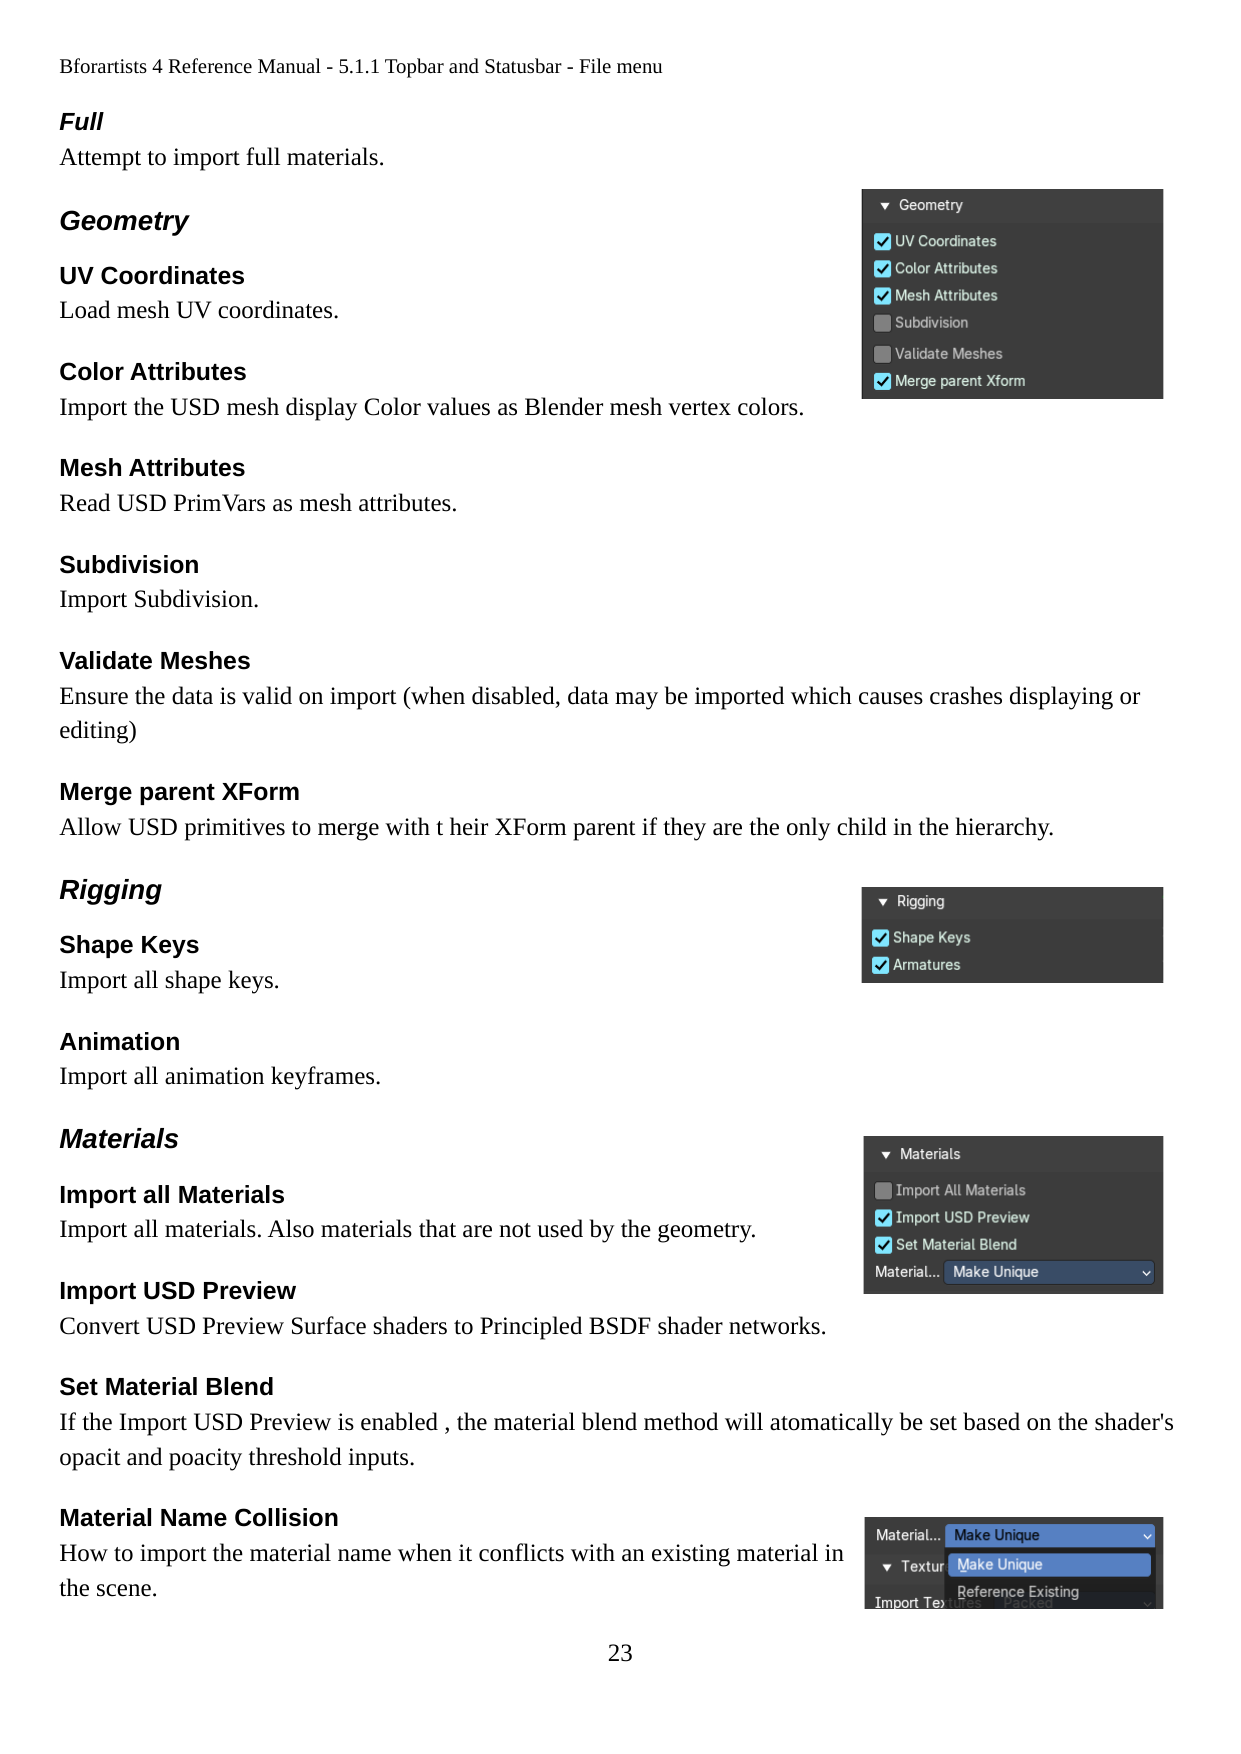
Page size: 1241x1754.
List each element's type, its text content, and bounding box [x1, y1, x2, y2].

subtitle Subdivision [59, 550, 1181, 578]
subtitle Materials [59, 1123, 1181, 1155]
subtitle Animation [59, 1027, 1181, 1055]
text Import all shape keys. [59, 965, 1181, 994]
text Ensure the data is valid on import (when disabled, data may be imported which causes crashes displaying or editing) [59, 681, 1181, 744]
text Allow USD primitives to merge with t heir XForm parent if they are the only child in the hierarchy. [59, 812, 1181, 841]
picture [864, 1517, 1164, 1609]
subtitle Import all Materials [59, 1180, 863, 1208]
subtitle Mesh Attributes [59, 453, 1181, 482]
picture [863, 1136, 1164, 1294]
subtitle Shape Keys [59, 930, 861, 959]
picture [861, 887, 1164, 983]
subtitle Merge parent XForm [59, 777, 1181, 806]
subtitle [1164, 1180, 1181, 1208]
picture [861, 189, 1164, 399]
text Read USD PrimVars as mesh attributes. [59, 488, 1181, 517]
subtitle Material Name Collision [59, 1503, 1181, 1532]
text Load mesh UV coordinates. [59, 296, 861, 324]
subtitle Geometry [59, 204, 861, 236]
subtitle [1164, 204, 1181, 236]
text Attempt to import full materials. [59, 142, 1181, 171]
text Import Subdivision. [59, 584, 1181, 613]
subtitle Validate Meshes [59, 646, 1181, 675]
subtitle UV Coordinates [59, 261, 861, 289]
text Import all materials. Also materials that are not used by the geometry. [59, 1214, 863, 1243]
subtitle [1164, 930, 1181, 959]
subtitle Full [59, 107, 1181, 136]
subtitle Color Attributes [59, 357, 861, 386]
subtitle Import USD Preview [59, 1276, 1181, 1305]
text Convert USD Preview Surface shaders to Principled BSDF shader networks. [59, 1311, 1181, 1340]
text Import the USD mesh display Color values as Blender mesh vertex colors. [59, 392, 1181, 421]
subtitle Set Material Blend [59, 1372, 1181, 1401]
text How to import the material name when it conflicts with an existing material in the scene. [59, 1538, 864, 1601]
text If the Import USD Preview is enabled , the material blend method will atomatically be set based on the shader's opacit and poacity threshold inputs. [59, 1407, 1181, 1471]
text Import all animation keyframes. [59, 1061, 1181, 1090]
subtitle Rigging [59, 873, 1181, 905]
subtitle [1164, 261, 1181, 289]
subtitle [1164, 357, 1181, 386]
